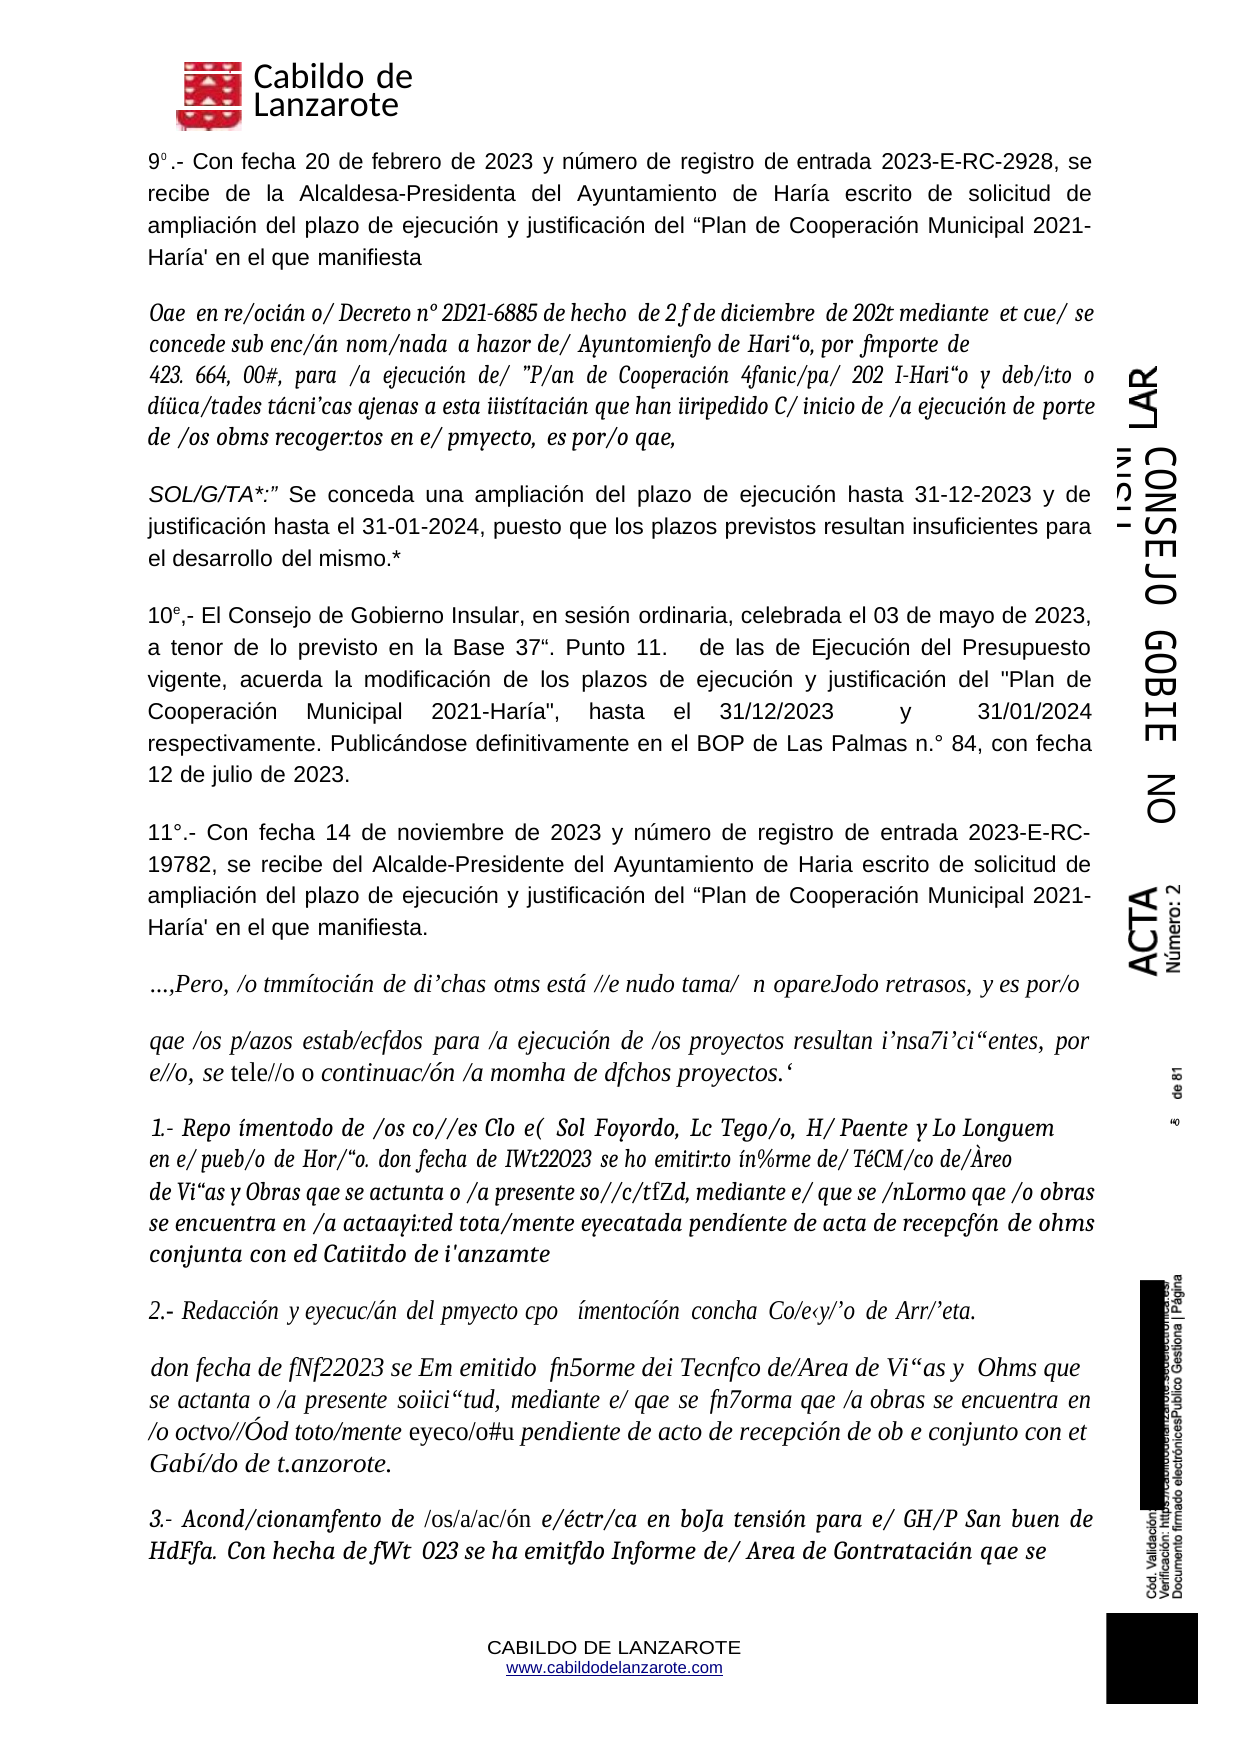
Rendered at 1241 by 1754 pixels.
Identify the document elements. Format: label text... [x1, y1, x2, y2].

subtitle 2.- Redacción y eyecuc/án del pmyecto cpo ímentocíón concha Co/e‹y/’o de Arr/’eta. [148, 1294, 1196, 1325]
picture [184, 62, 242, 71]
text 3.- Acond/cionamfento de /os/a/ac/ón e/éctr/ca en boJa tensión para e/ GH/P San buen de HdFfa. Con hecha de fWt 023 se ha emitfdo Informe de/ Area de Gontratacián qae se [148, 1503, 1094, 1566]
text 10e,- El Consejo de Gobierno Insular, en sesión ordinaria, celebrada el 03 de mayo de 2023, a tenor de lo previsto en la Base 37“. Punto 11. de las de Ejecución del Presupuesto vigente, acuerda la modificación de los plazos de ejecución y justificación del "Plan de Cooperación Municipal 2021-Haría", hasta el 31/12/2023 y 31/01/2024 respectivamente. Publicándose definitivamente en el BOP de Las Palmas n.° 84, con fecha 12 de julio de 2023. [147, 602, 1092, 788]
text 1.- Repo ímentodo de /os co//es Clo e( Sol Foyordo, Lc Tego/o, H/ Paente y Lo Longuem “° en e/ pueb/o de Hor/“o. don fecha de IWt22O23 se ho emitir:to ín%rme de/ TéCM/co de/Àreo [149, 1113, 1179, 1174]
text de Vi“as y Obras qae se actunta o /a presente so//c/tfZd, mediante e/ que se /nLormo qae /o obras se encuentra en /a actaayi:ted tota/mente eyecatada pendíente de acta de recepcfón de ohms conjunta con ed Catiitdo de i'anzamte [149, 1176, 1095, 1269]
subtitle /o octvo//Óod toto/mente eyeco/o#u pendiente de acto de recepción de ob e conjunto con et Gabí/do de t.anzorote. [149, 1415, 1093, 1478]
text 90 .- Con fecha 20 de febrero de 2023 y número de registro de entrada 2023-E-RC-2928, se recibe de la Alcaldesa-Presidenta del Ayuntamiento de Haría escrito de solicitud de ampliación del plazo de ejecución y justificación del “Plan de Cooperación Municipal 2021- Haría' en el que manifiesta [147, 148, 1092, 270]
picture [1171, 1068, 1183, 1099]
picture [1106, 1613, 1198, 1704]
text 423. 664, 00#, para /a ejecución de/ ”P/an de Cooperación 4fanic/pa/ 202 I-Hari“o y deb/i:to o díüca/tades tácni’cas ajenas a esta iiistítacián que han iiripedido C/ inicio de /a ejecución de porte de /os obms recoger:tos en e/ pmyecto, es por/o qae, [147, 361, 1095, 452]
picture [1129, 366, 1157, 387]
text CONSEJO GOBIE NO INSU [1117, 445, 1185, 897]
text 11°.- Con fecha 14 de noviembre de 2023 y número de registro de entrada 2023-E-RC- 19782, se recibe del Alcalde-Presidente del Ayuntamiento de Haria escrito de solicitud de ampliación del plazo de ejecución y justificación del “Plan de Cooperación Municipal 2021- Haría' en el que manifiesta. [147, 819, 1092, 941]
text ...,Pero, /o tmmítocián de di’chas otms está //e nudo tama/ n opareJodo retrasos, y es por/o [149, 968, 1196, 998]
picture [176, 110, 242, 131]
picture [1128, 897, 1181, 977]
picture [1140, 1325, 1185, 1599]
picture [1140, 1274, 1185, 1294]
picture [1129, 389, 1157, 428]
text don fecha de fNf22023 se Em emitido fn5orme dei Tecnfco de/Area de Vi“as y Ohms que se actanta o /a presente soiici“tud, mediante e/ qae se fn7orma qae /a obras se encuentra en [149, 1351, 1094, 1414]
text SOL/G/TA*:” Se conceda una ampliación del plazo de ejecución hasta 31-12-2023 y de justificación hasta el 31-01-2024, puesto que los plazos previstos resultan insuficientes para el desarrollo del mismo.* [148, 481, 1092, 572]
subtitle qae /os p/azos estab/ecfdos para /a ejecución de /os proyectos resultan i’nsa7i’ci“entes, por e//o, se tele//o o continuac/ón /a momha de dfchos proyectos.‘ [149, 1024, 1093, 1087]
text Oae en re/ocián o/ Decreto n° 2D21-6885 de hecho de 2 f de diciembre de 202t mediante et cue/ se concede sub enc/án nom/nada a hazor de/ Ayuntomienfo de Hari“o, por fmporte de [149, 298, 1094, 359]
picture [184, 74, 242, 106]
